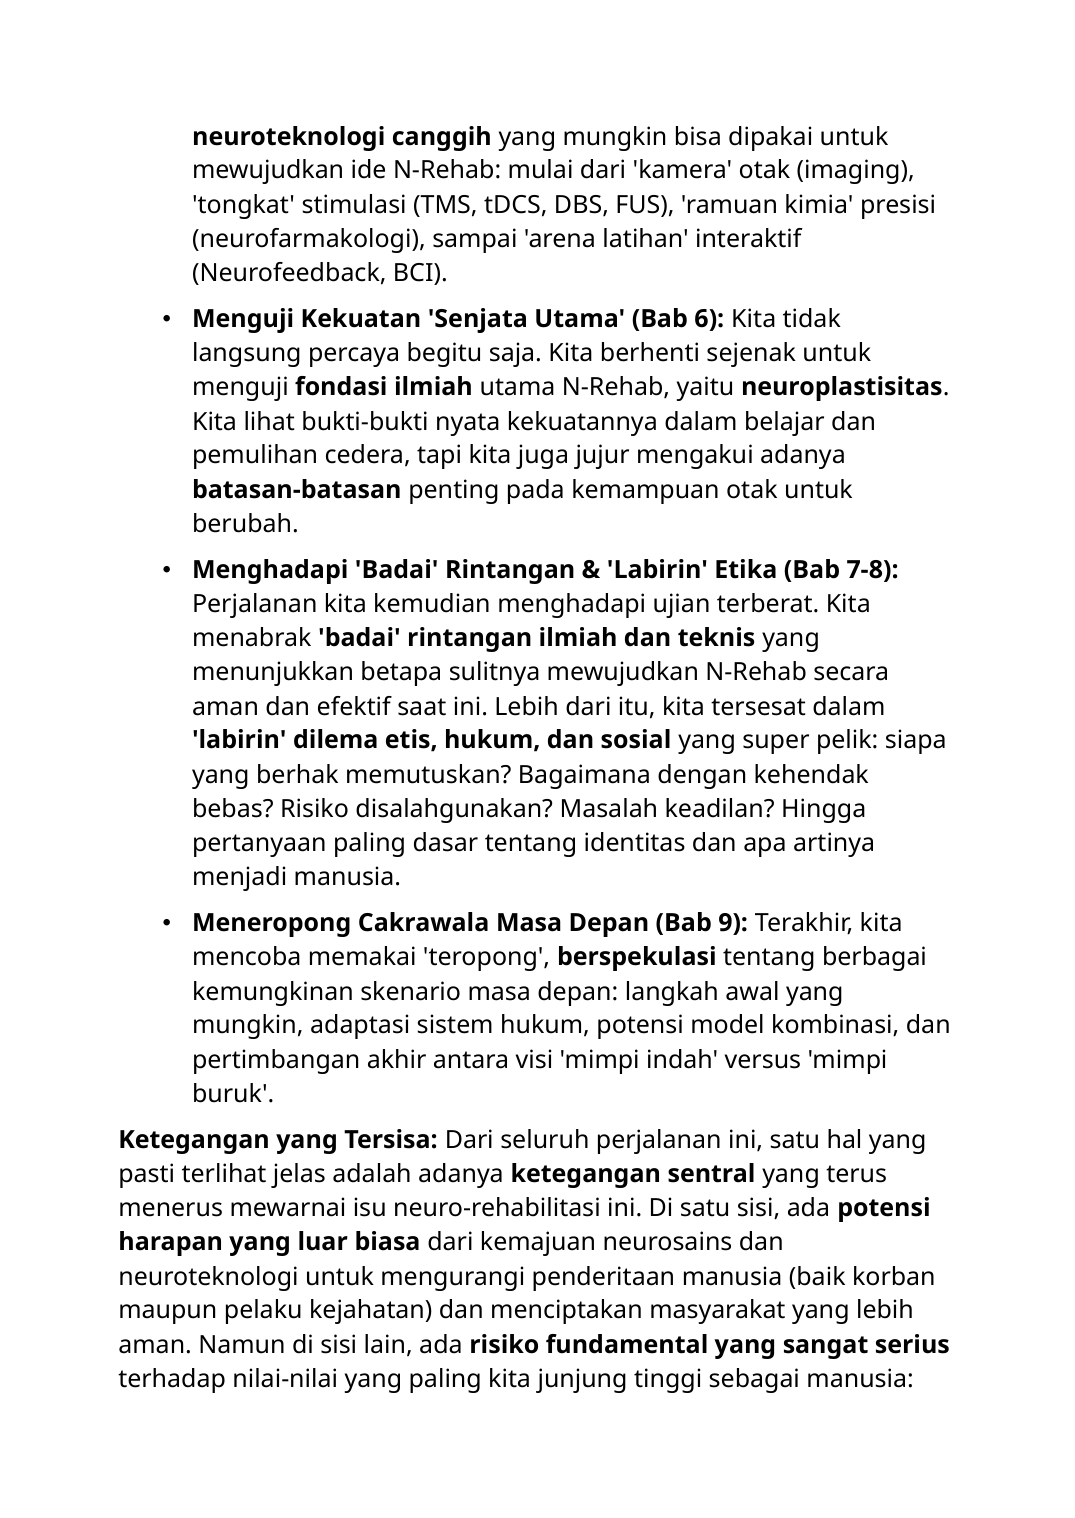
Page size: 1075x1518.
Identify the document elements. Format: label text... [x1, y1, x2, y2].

text Ketegangan yang Tersisa: Dari seluruh perjalanan ini, satu hal yang pasti terlihat jelas adalah adanya ketegangan sentral yang terus menerus mewarnai isu neuro-rehabilitasi ini. Di satu sisi, ada potensi harapan yang luar biasa dari kemajuan neurosains dan neuroteknologi untuk mengurangi penderitaan manusia (baik korban maupun pelaku kejahatan) dan menciptakan masyarakat yang lebih aman. Namun di sisi lain, ada risiko fundamental yang sangat serius terhadap nilai-nilai yang paling kita junjung tinggi sebagai manusia: [118, 1122, 957, 1394]
list Menguji Kekuatan 'Senjata Utama' (Bab 6): Kita tidak langsung percaya begitu saja. Kita berhenti sejenak untuk menguji fondasi ilmiah utama N-Rehab, yaitu neuroplastisitas. Kita lihat bukti-bukti nyata kekuatannya dalam belajar dan pemulihan cedera, tapi kita juga jujur mengakui adanya batasan-batasan penting pada kemampuan otak untuk berubah. [162, 301, 957, 539]
list Meneropong Cakrawala Masa Depan (Bab 9): Terakhir, kita mencoba memakai 'teropong', berspekulasi tentang berbagai kemungkinan skenario masa depan: langkah awal yang mungkin, adaptasi sistem hukum, potensi model kombinasi, dan pertimbangan akhir antara visi 'mimpi indah' versus 'mimpi buruk'. [162, 905, 957, 1109]
list neuroteknologi canggih yang mungkin bisa dipakai untuk mewujudkan ide N-Rehab: mulai dari 'kamera' otak (imaging), 'tongkat' stimulasi (TMS, tDCS, DBS, FUS), 'ramuan kimia' presisi (neurofarmakologi), sampai 'arena latihan' interaktif (Neurofeedback, BCI). [162, 118, 957, 288]
list Menghadapi 'Badai' Rintangan & 'Labirin' Etika (Bab 7-8): Perjalanan kita kemudian menghadapi ujian terberat. Kita menabrak 'badai' rintangan ilmiah dan teknis yang menunjukkan betapa sulitnya mewujudkan N-Rehab secara aman dan efektif saat ini. Lebih dari itu, kita tersesat dalam 'labirin' dilema etis, hukum, dan sosial yang super pelik: siapa yang berhak memutuskan? Bagaimana dengan kehendak bebas? Risiko disalahgunakan? Masalah keadilan? Hingga pertanyaan paling dasar tentang identitas dan apa artinya menjadi manusia. [162, 552, 957, 892]
